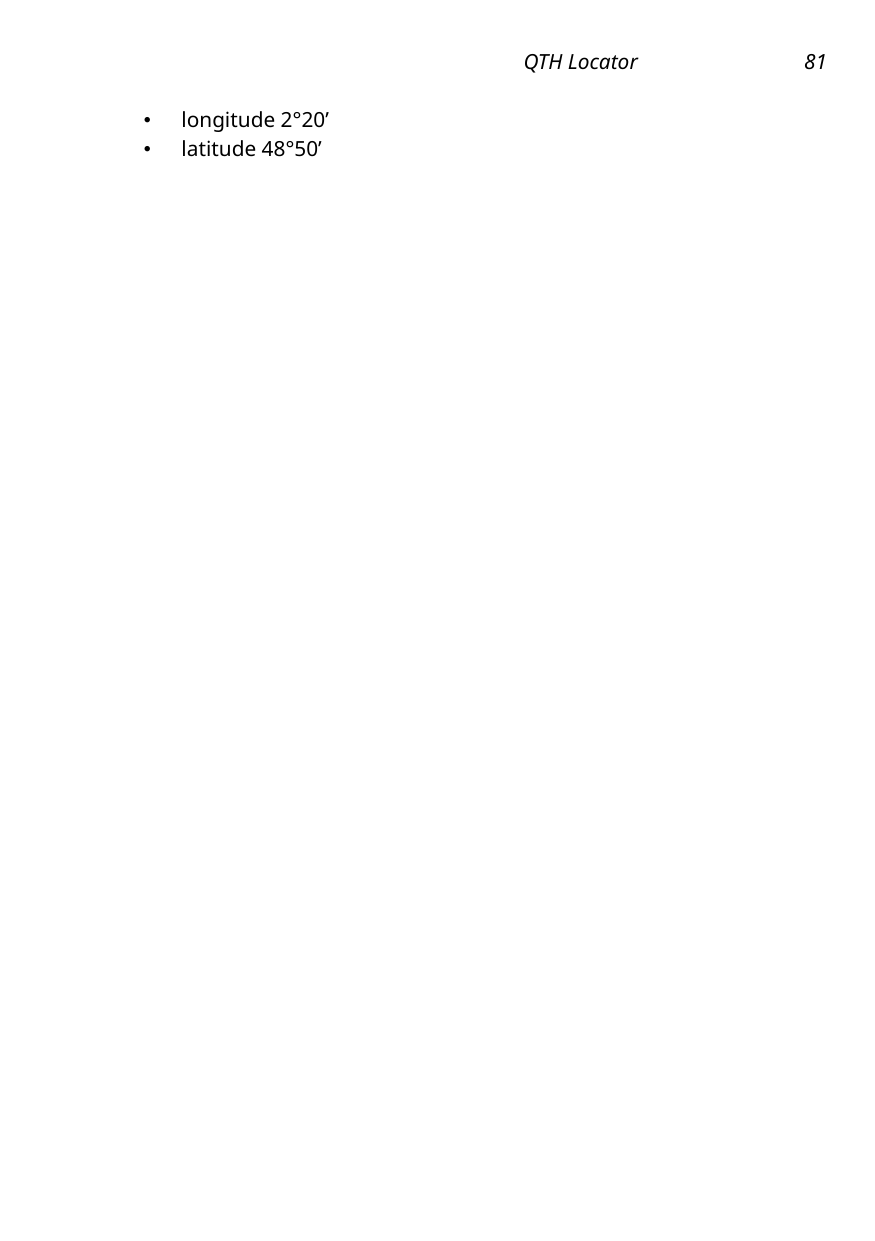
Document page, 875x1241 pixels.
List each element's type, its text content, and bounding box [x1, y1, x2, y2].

list longitude 2°20’ [144, 105, 827, 134]
list latitude 48°50’ [144, 134, 827, 162]
